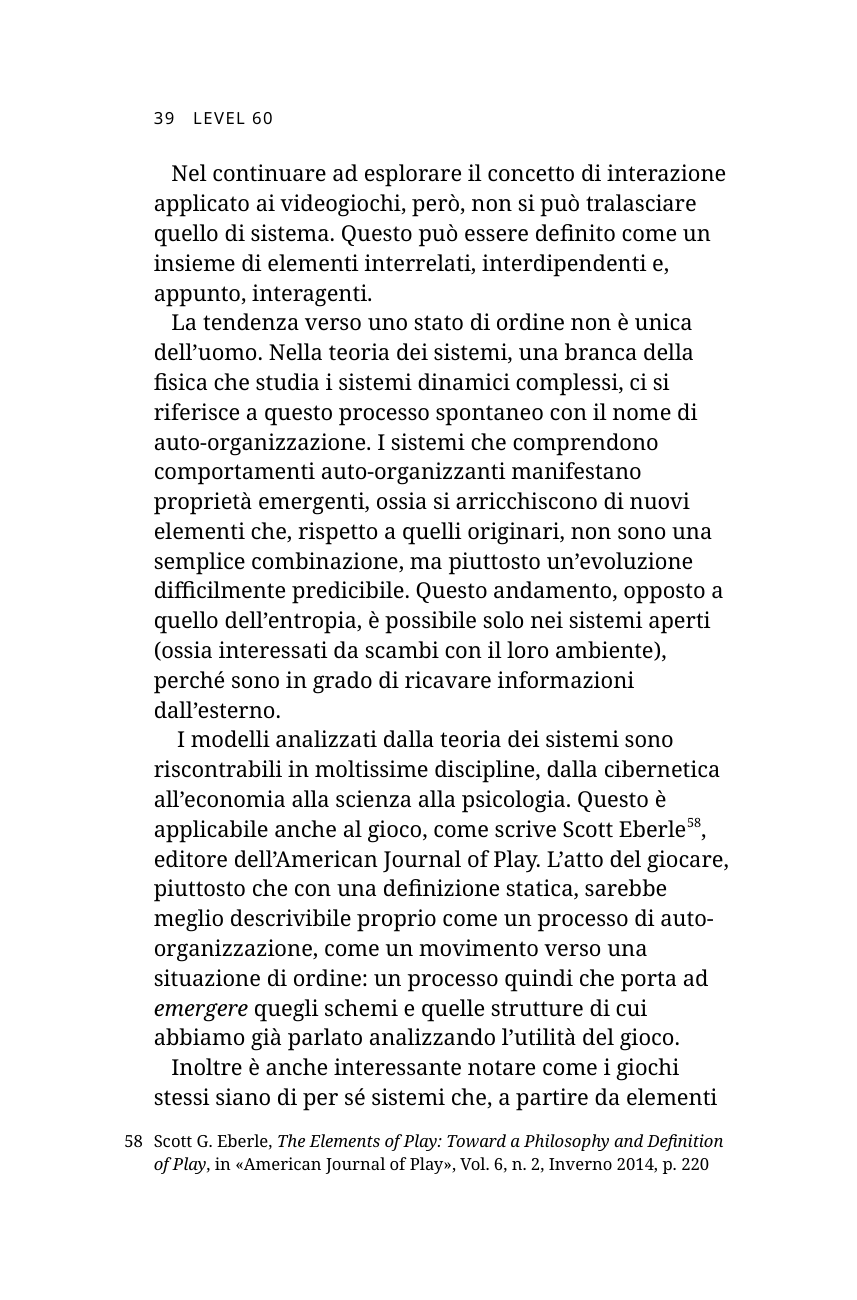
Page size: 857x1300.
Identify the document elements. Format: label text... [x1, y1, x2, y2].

text Nel continuare ad esplorare il concetto di interazione applicato ai videogiochi, però, non si può tralasciare quello di sistema. Questo può essere definito come un insieme di elementi interrelati, interdipendenti e, appunto, interagenti. [153, 158, 732, 307]
text I modelli analizzati dalla teoria dei sistemi sono riscontrabili in moltissime discipline, dalla cibernetica all’economia alla scienza alla psicologia. Questo è applicabile anche al gioco, come scrive Scott Eberle, editore dell’American Journal of Play. L’atto del giocare, piuttosto che con una definizione statica, sarebbe meglio descrivibile proprio come un processo di auto-organizzazione, come un movimento verso una situazione di ordine: un processo quindi che porta ad emergere quegli schemi e quelle strutture di cui abbiamo già parlato analizzando l’utilità del gioco. [153, 724, 732, 1052]
text Scott G. Eberle, The Elements of Play: Toward a Philosophy and Definition of Play, in «American Journal of Play», Vol. 6, n. 2, Inverno 2014, p. 220 [124, 1130, 732, 1175]
text La tendenza verso uno stato di ordine non è unica dell’uomo. Nella teoria dei sistemi, una branca della fisica che studia i sistemi dinamici complessi, ci si riferisce a questo processo spontaneo con il nome di auto-organizzazione. I sistemi che comprendono comportamenti auto-organizzanti manifestano proprietà emergenti, ossia si arricchiscono di nuovi elementi che, rispetto a quelli originari, non sono una semplice combinazione, ma piuttosto un’evoluzione difficilmente predicibile. Questo andamento, opposto a quello dell’entropia, è possibile solo nei sistemi aperti (ossia interessati da scambi con il loro ambiente), perché sono in grado di ricavare informazioni dall’esterno. [153, 307, 732, 724]
text Inoltre è anche interessante notare come i giochi stessi siano di per sé sistemi che, a partire da elementi [153, 1052, 732, 1112]
